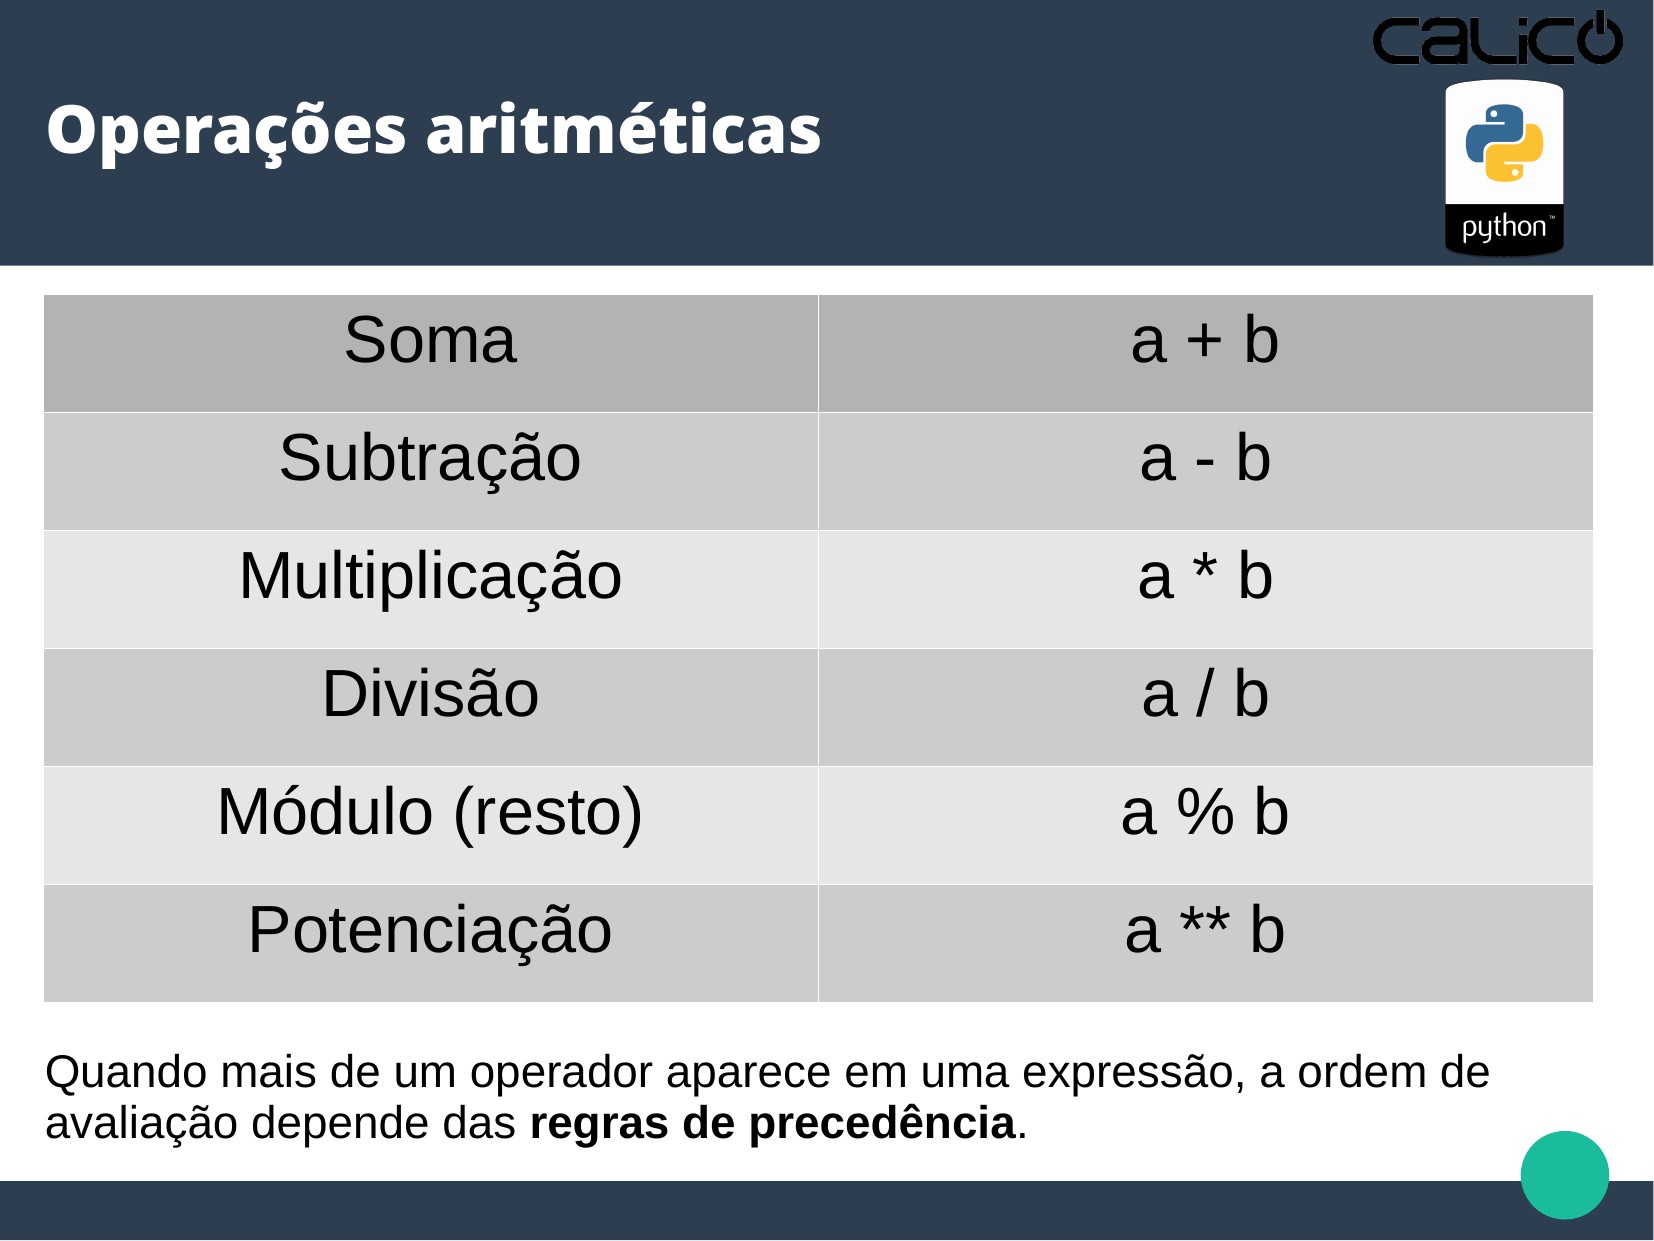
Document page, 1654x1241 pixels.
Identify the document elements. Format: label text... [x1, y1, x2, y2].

table_cell a % b [819, 767, 1593, 884]
table_cell Subtração [44, 413, 818, 530]
table_cell a - b [819, 413, 1593, 530]
table_cell a ** b [819, 885, 1593, 1002]
table_cell a / b [819, 649, 1593, 766]
table_cell Módulo (resto) [44, 767, 818, 884]
table_cell Divisão [44, 649, 818, 766]
table_cell a * b [819, 531, 1593, 648]
table_cell Potenciação [44, 885, 818, 1002]
picture [1364, 0, 1635, 259]
title Operações aritméticas [45, 49, 1381, 207]
table_cell Multiplicação [44, 531, 818, 648]
table_header Soma [44, 295, 818, 412]
text_box Quando mais de um operador aparece em uma expressão, a ordem de avaliação depende das regras de precedência. [30, 1038, 1591, 1171]
table_header a + b [819, 295, 1593, 412]
